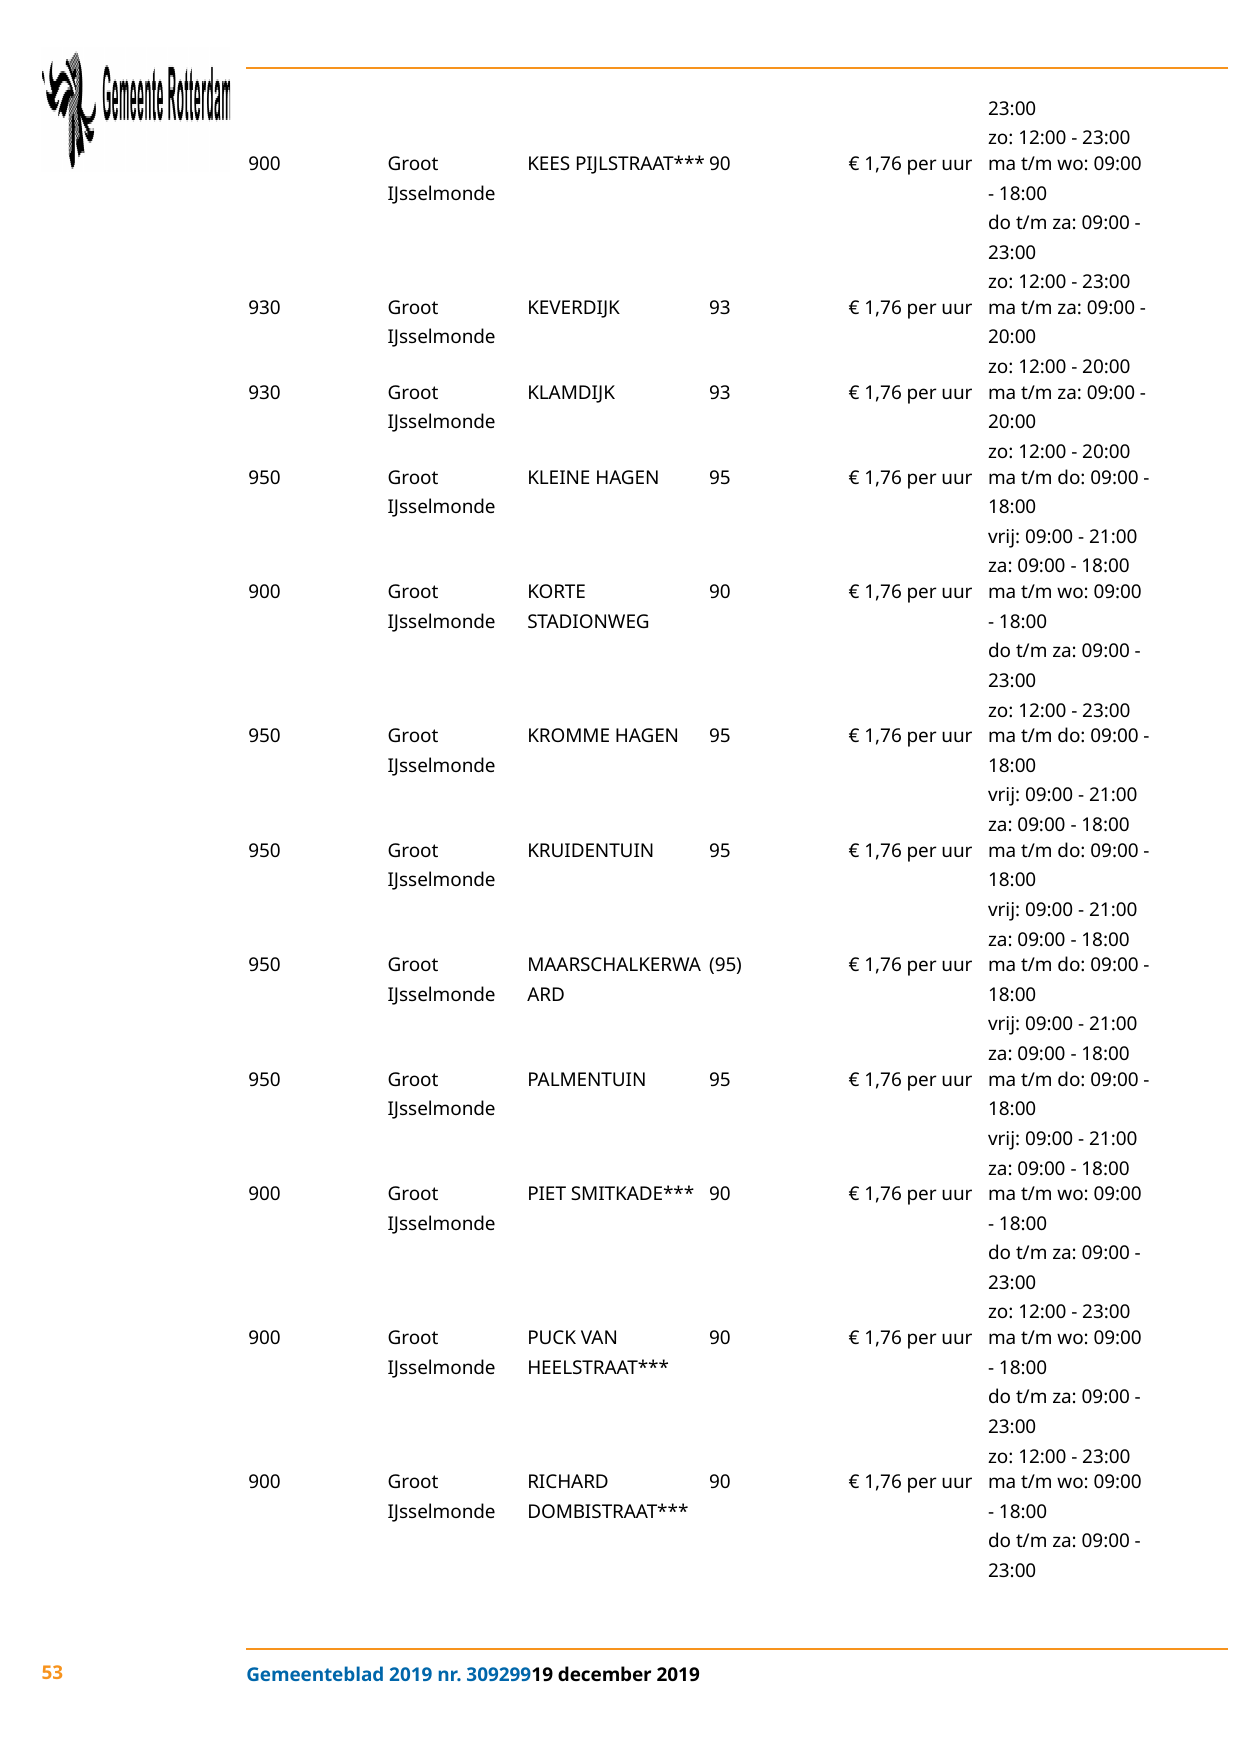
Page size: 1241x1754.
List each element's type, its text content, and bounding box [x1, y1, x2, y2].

table_cell ma t/m do: 09:00 - 18:00 vrij: 09:00 - 21:00 za: 09:00 - 18:00 [988, 951, 1152, 1066]
table_cell 90 [709, 150, 848, 294]
table_cell [709, 95, 848, 150]
table_cell ma t/m wo: 09:00 - 18:00 do t/m za: 09:00 - 23:00 [988, 1469, 1152, 1583]
table_cell 90 [709, 1325, 848, 1468]
table_cell - 23:00 zo: 12:00 - 23:00 [988, 95, 1152, 150]
table_cell € 1,76 per uur [848, 579, 988, 722]
table_cell 930 [248, 294, 387, 379]
table_cell PIET SMITKADE*** [527, 1180, 709, 1324]
table_cell ma t/m do: 09:00 - 18:00 vrij: 09:00 - 21:00 za: 09:00 - 18:00 [988, 1066, 1152, 1180]
table_cell RICHARD DOMBISTRAAT*** [527, 1469, 709, 1583]
table_cell ma t/m za: 09:00 - 20:00 zo: 12:00 - 20:00 [988, 294, 1152, 379]
table_cell Groot IJsselmonde [388, 150, 527, 294]
table_cell € 1,76 per uur [848, 294, 988, 379]
table_cell 930 [248, 379, 387, 464]
table_cell 950 [248, 837, 387, 951]
table_cell PALMENTUIN [527, 1066, 709, 1180]
table_cell 93 [709, 294, 848, 379]
table_cell Groot IJsselmonde [388, 579, 527, 722]
table_cell 900 [248, 1469, 387, 1583]
table_cell 950 [248, 723, 387, 837]
table_cell € 1,76 per uur [848, 1066, 988, 1180]
table_cell [248, 95, 387, 150]
table_cell 90 [709, 579, 848, 722]
table_cell (95) [709, 951, 848, 1066]
table_cell 95 [709, 464, 848, 578]
table_cell ma t/m do: 09:00 - 18:00 vrij: 09:00 - 21:00 za: 09:00 - 18:00 [988, 464, 1152, 578]
table_cell € 1,76 per uur [848, 837, 988, 951]
table_cell € 1,76 per uur [848, 1180, 988, 1324]
table_cell Groot IJsselmonde [388, 379, 527, 464]
table_cell 900 [248, 579, 387, 722]
table_cell ma t/m wo: 09:00 - 18:00 do t/m za: 09:00 - 23:00 zo: 12:00 - 23:00 [988, 1180, 1152, 1324]
table_cell KLAMDIJK [527, 379, 709, 464]
table_cell Groot IJsselmonde [388, 1469, 527, 1583]
table_cell € 1,76 per uur [848, 723, 988, 837]
table_cell MAARSCHALKERWAARD [527, 951, 709, 1066]
table_cell PUCK VAN HEELSTRAAT*** [527, 1325, 709, 1468]
table_cell KROMME HAGEN [527, 723, 709, 837]
table_cell ma t/m wo: 09:00 - 18:00 do t/m za: 09:00 - 23:00 zo: 12:00 - 23:00 [988, 579, 1152, 722]
table_cell [848, 95, 988, 150]
table_cell Groot IJsselmonde [388, 1325, 527, 1468]
table_cell € 1,76 per uur [848, 1469, 988, 1583]
table_cell 95 [709, 1066, 848, 1180]
table_cell Groot IJsselmonde [388, 723, 527, 837]
table_cell 950 [248, 1066, 387, 1180]
table_cell € 1,76 per uur [848, 150, 988, 294]
table_cell Groot IJsselmonde [388, 464, 527, 578]
table_cell 950 [248, 464, 387, 578]
table_cell Groot IJsselmonde [388, 951, 527, 1066]
table_cell Groot IJsselmonde [388, 294, 527, 379]
table_cell ma t/m do: 09:00 - 18:00 vrij: 09:00 - 21:00 za: 09:00 - 18:00 [988, 723, 1152, 837]
table_cell 950 [248, 951, 387, 1066]
table_cell € 1,76 per uur [848, 379, 988, 464]
table_cell 95 [709, 837, 848, 951]
table_cell KORTE STADIONWEG [527, 579, 709, 722]
table_cell [527, 95, 709, 150]
table_cell Groot IJsselmonde [388, 837, 527, 951]
table_cell 900 [248, 150, 387, 294]
table_cell KEVERDIJK [527, 294, 709, 379]
table_cell 90 [709, 1180, 848, 1324]
table_cell € 1,76 per uur [848, 951, 988, 1066]
table_cell ma t/m do: 09:00 - 18:00 vrij: 09:00 - 21:00 za: 09:00 - 18:00 [988, 837, 1152, 951]
table_cell 95 [709, 723, 848, 837]
table_cell 90 [709, 1469, 848, 1583]
table_cell ma t/m wo: 09:00 - 18:00 do t/m za: 09:00 - 23:00 zo: 12:00 - 23:00 [988, 1325, 1152, 1468]
table_cell ma t/m za: 09:00 - 20:00 zo: 12:00 - 20:00 [988, 379, 1152, 464]
table_cell € 1,76 per uur [848, 464, 988, 578]
table_cell [388, 95, 527, 150]
table_cell KRUIDENTUIN [527, 837, 709, 951]
table_cell 93 [709, 379, 848, 464]
table_cell 900 [248, 1180, 387, 1324]
table_cell ma t/m wo: 09:00 - 18:00 do t/m za: 09:00 - 23:00 zo: 12:00 - 23:00 [988, 150, 1152, 294]
table_cell Groot IJsselmonde [388, 1180, 527, 1324]
table_cell 900 [248, 1325, 387, 1468]
picture [41, 47, 231, 172]
table_cell € 1,76 per uur [848, 1325, 988, 1468]
table_cell KLEINE HAGEN [527, 464, 709, 578]
table_cell KEES PIJLSTRAAT*** [527, 150, 709, 294]
table_cell Groot IJsselmonde [388, 1066, 527, 1180]
